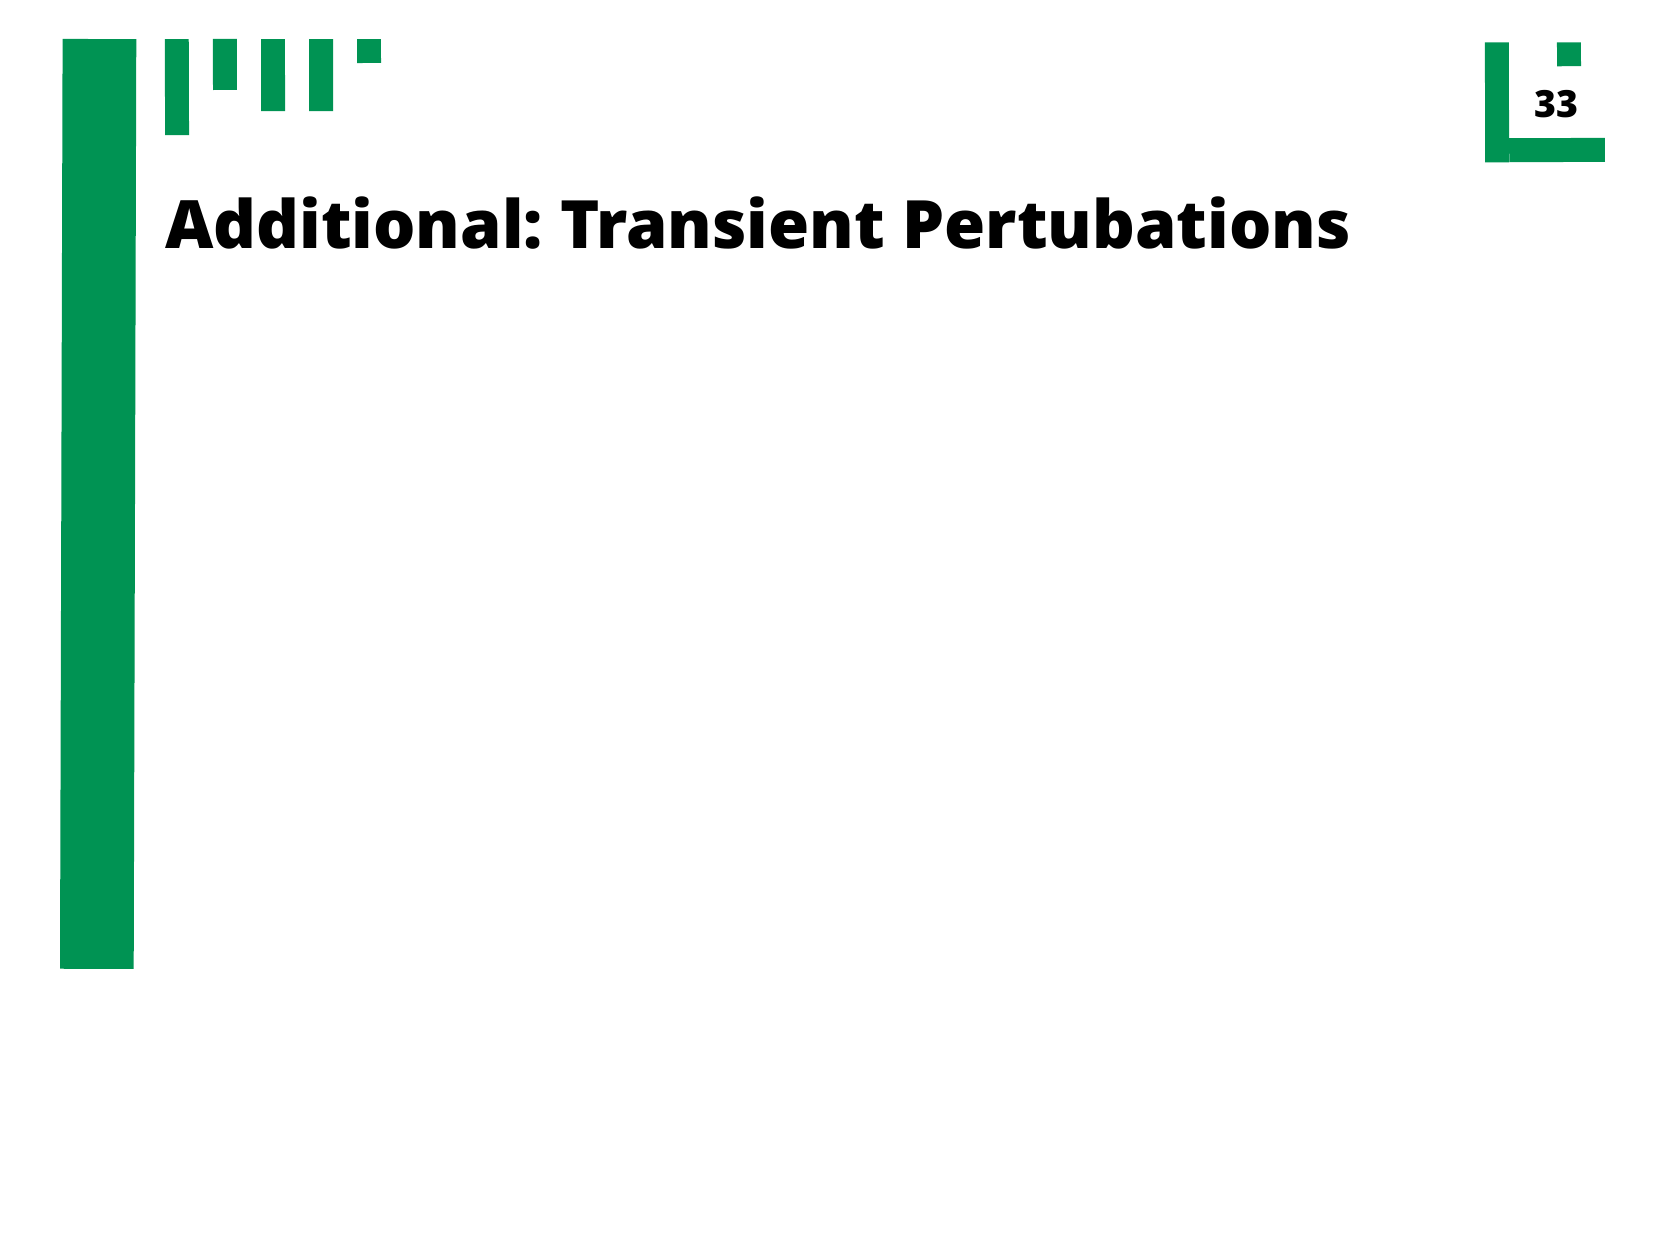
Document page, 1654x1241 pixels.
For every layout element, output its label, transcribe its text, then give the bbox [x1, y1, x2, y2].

title Additional: Transient Pertubations [165, 120, 1654, 268]
